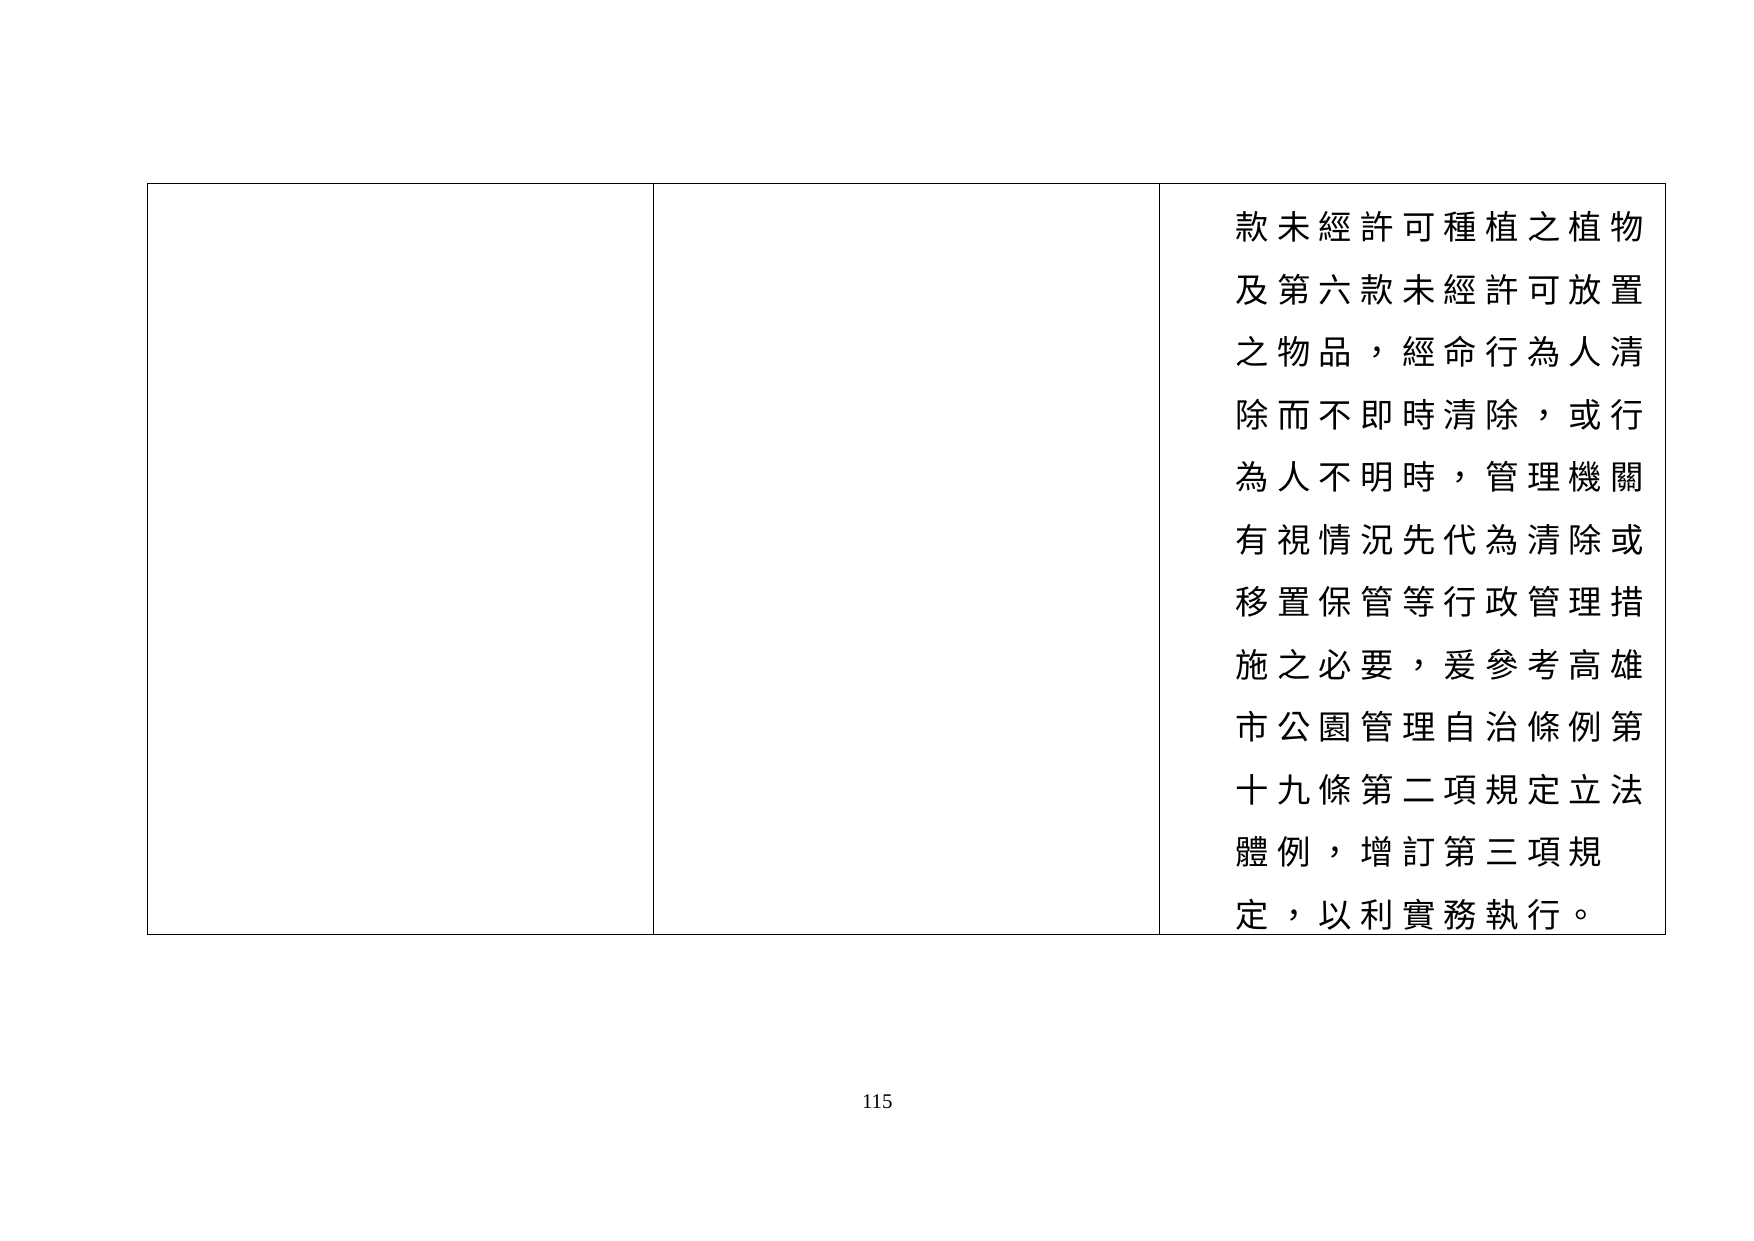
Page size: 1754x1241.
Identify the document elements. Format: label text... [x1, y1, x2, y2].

table_cell 款未經許可種植之植物及第六款未經許可放置之物品，經命行為人清除而不即時清除，或行為人不明時，管理機關有視情況先代為清除或移置保管等行政管理措施之必要，爰參考高雄市公園管理自治條例第十九條第二項規定立法體例，增訂第三項規定，以利實務執行。 [1160, 184, 1665, 933]
table_cell [148, 184, 653, 933]
table_cell [654, 184, 1159, 933]
